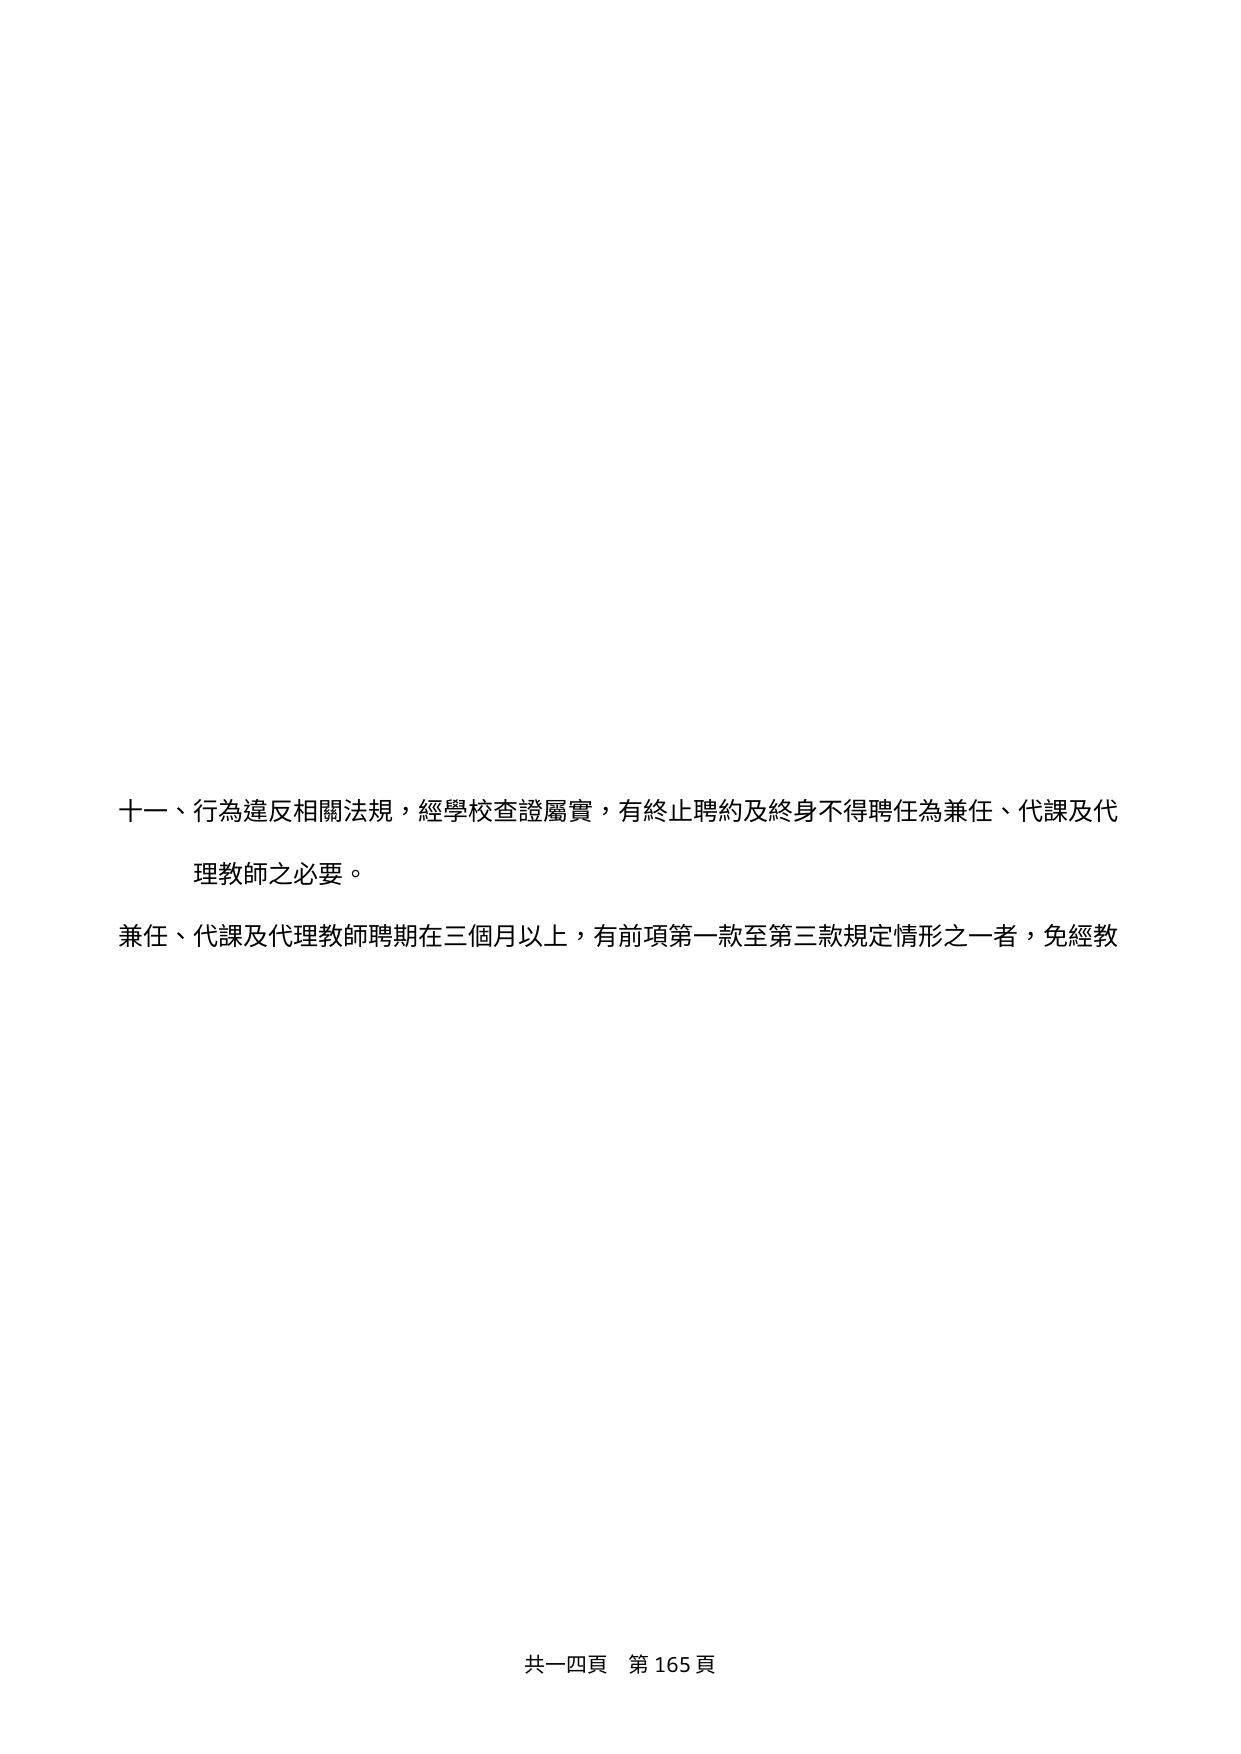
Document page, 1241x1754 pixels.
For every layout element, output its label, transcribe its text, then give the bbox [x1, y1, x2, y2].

text 十一、行為違反相關法規，經學校查證屬實，有終止聘約及終身不得聘任為兼任、代課及代理教師之必要。 [118, 768, 1122, 893]
text 兼任、代課及代理教師聘期在三個月以上，有前項第一款至第三款規定情形之一者，免經教 [118, 893, 1122, 956]
